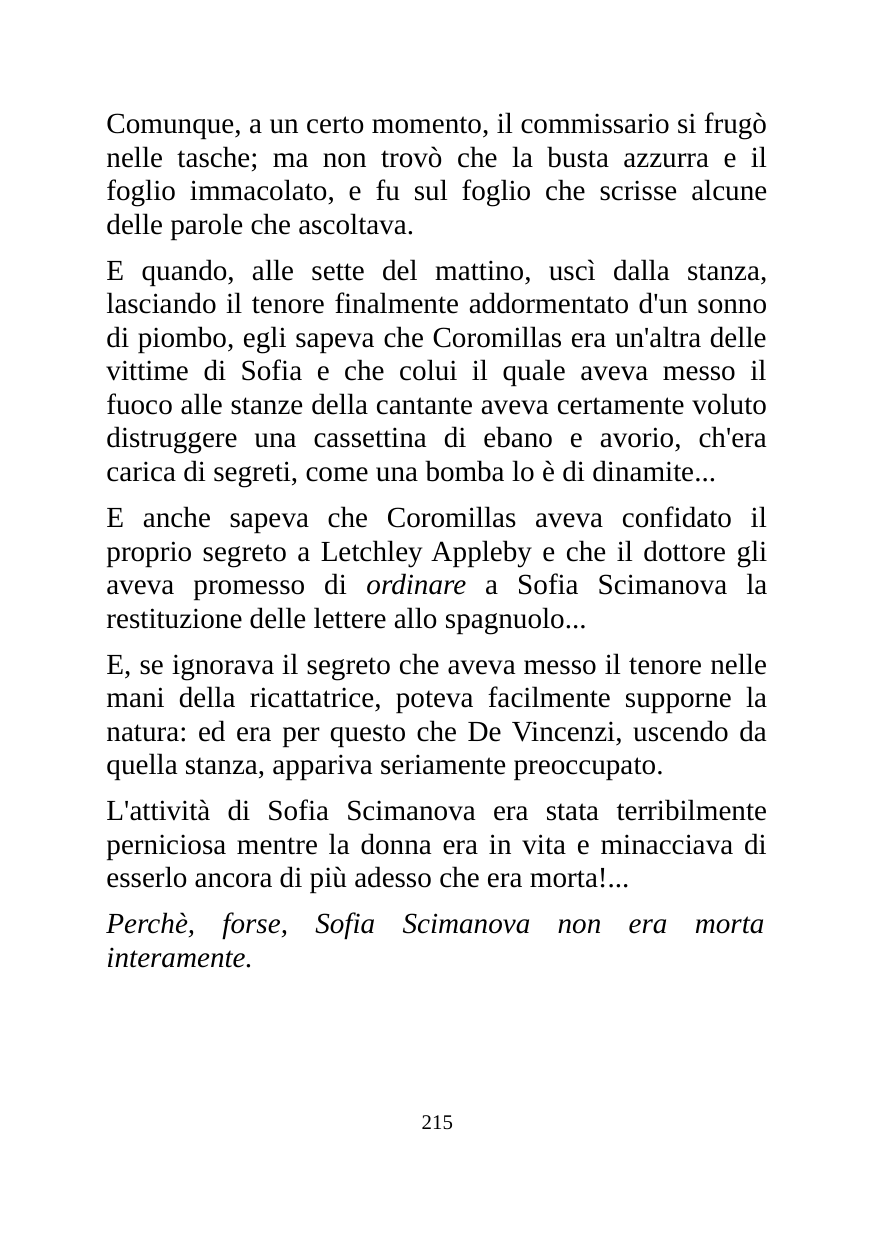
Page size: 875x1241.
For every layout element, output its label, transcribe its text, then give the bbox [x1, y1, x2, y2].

text E quando, alle sette del mattino, uscì dalla stanza, lasciando il tenore finalmente addormentato d'un sonno di piombo, egli sapeva che Coromillas era un'altra delle vittime di Sofia e che colui il quale aveva messo il fuoco alle stanze della cantante aveva certamente voluto distruggere una cassettina di ebano e avorio, ch'era carica di segreti, come una bomba lo è di dinamite... [106, 253, 768, 488]
text E, se ignorava il segreto che aveva messo il tenore nelle mani della ricattatrice, poteva facilmente supporne la natura: ed era per questo che De Vincenzi, uscendo da quella stanza, appariva seriamente preoccupato. [106, 647, 768, 781]
text L'attività di Sofia Scimanova era stata terribilmente perniciosa mentre la donna era in vita e minacciava di esserlo ancora di più adesso che era morta!... [106, 793, 768, 894]
text E anche sapeva che Coromillas aveva confidato il proprio segreto a Letchley Appleby e che il dottore gli aveva promesso di ordinare a Sofia Scimanova la restituzione delle lettere allo spagnuolo... [106, 500, 768, 634]
text Comunque, a un certo momento, il commissario si frugò nelle tasche; ma non trovò che la busta azzurra e il foglio immacolato, e fu sul foglio che scrisse alcune delle parole che ascoltava. [106, 106, 768, 240]
text Perchè, forse, Sofia Scimanova non era morta interamente. [106, 907, 768, 974]
